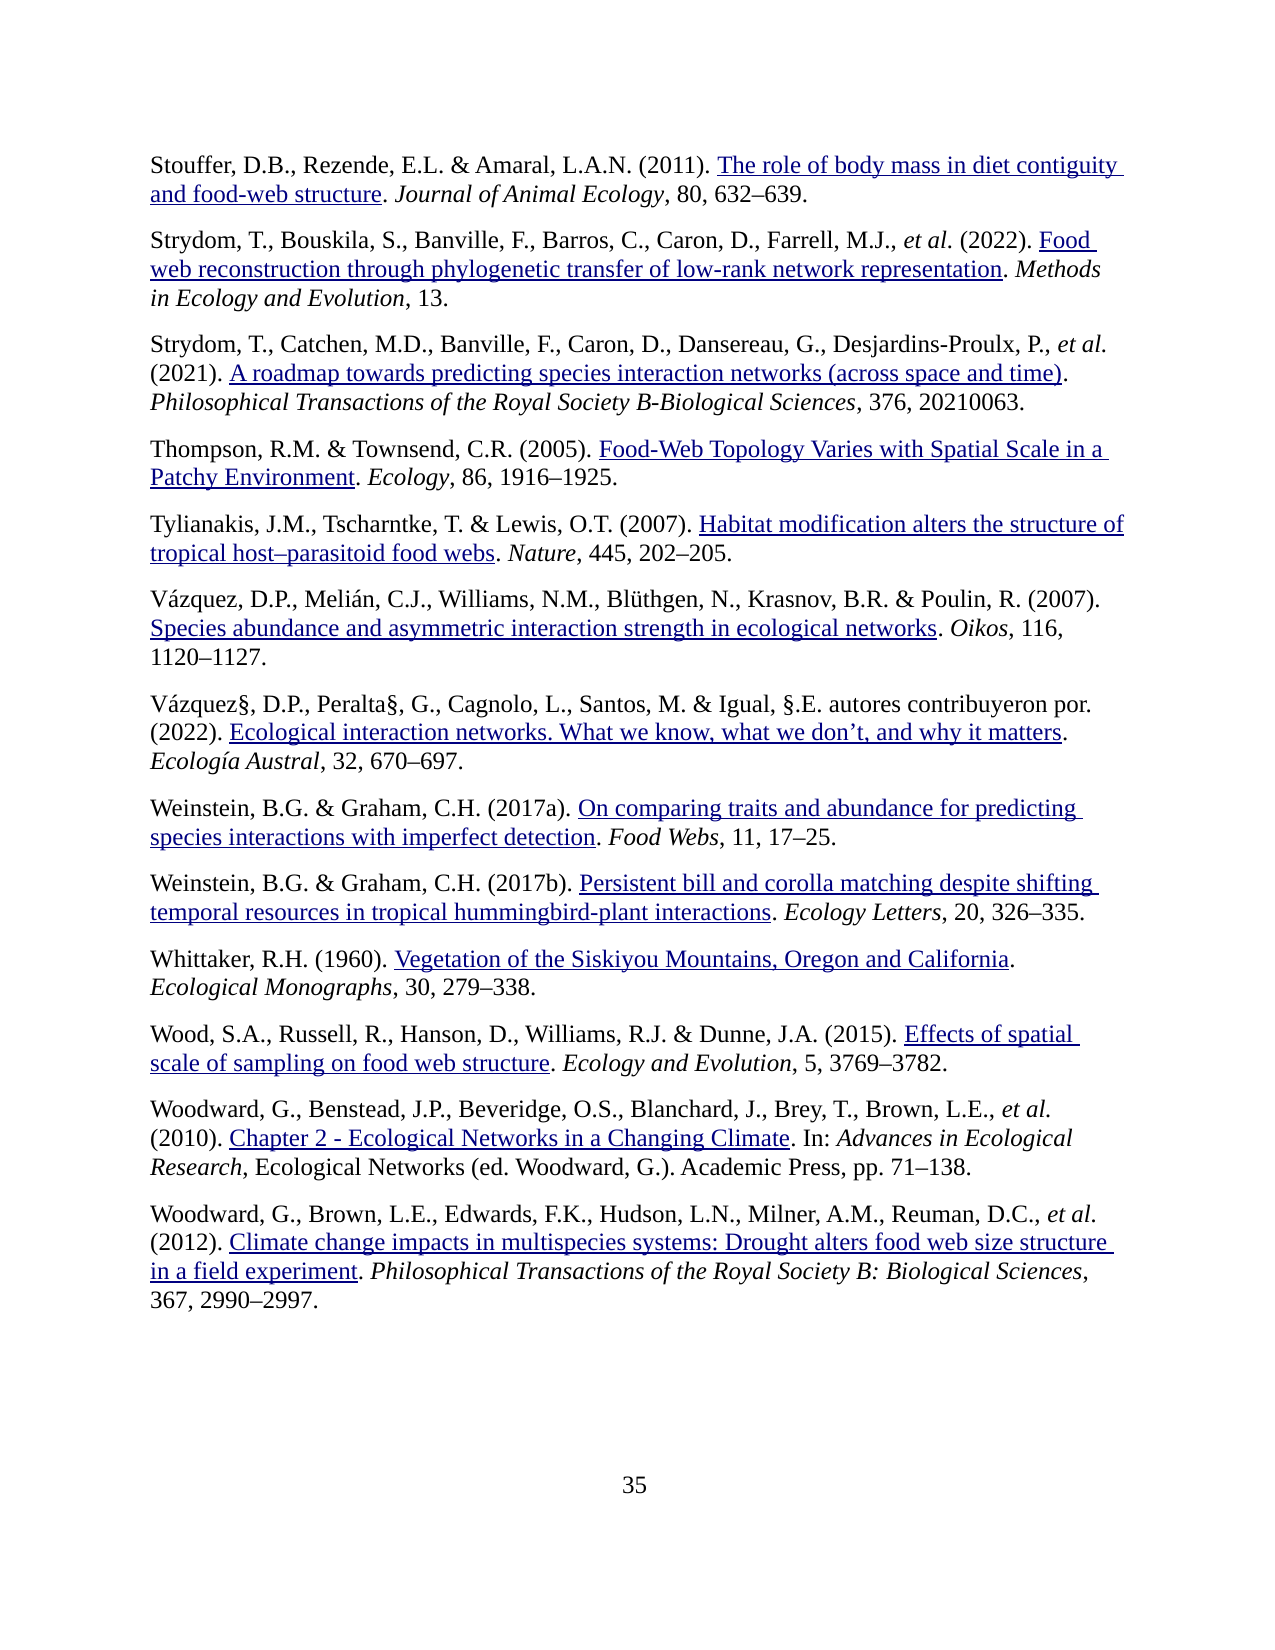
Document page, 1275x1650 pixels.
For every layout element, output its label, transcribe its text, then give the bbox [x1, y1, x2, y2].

text Woodward, G., Benstead, J.P., Beveridge, O.S., Blanchard, J., Brey, T., Brown, L.E., et al. (2010). Chapter 2 - Ecological Networks in a Changing Climate. In: Advances in Ecological Research, Ecological Networks (ed. Woodward, G.). Academic Press, pp. 71–138. [150, 1094, 1125, 1181]
text Strydom, T., Bouskila, S., Banville, F., Barros, C., Caron, D., Farrell, M.J., et al. (2022). Food web reconstruction through phylogenetic transfer of low-rank network representation. Methods in Ecology and Evolution, 13. [150, 225, 1125, 312]
text Vázquez§, D.P., Peralta§, G., Cagnolo, L., Santos, M. & Igual, §.E. autores contribuyeron por. (2022). Ecological interaction networks. What we know, what we don’t, and why it matters. Ecología Austral, 32, 670–697. [150, 689, 1125, 775]
text Weinstein, B.G. & Graham, C.H. (2017a). On comparing traits and abundance for predicting species interactions with imperfect detection. Food Webs, 11, 17–25. [150, 793, 1125, 850]
text Weinstein, B.G. & Graham, C.H. (2017b). Persistent bill and corolla matching despite shifting temporal resources in tropical hummingbird-plant interactions. Ecology Letters, 20, 326–335. [150, 868, 1125, 926]
text Thompson, R.M. & Townsend, C.R. (2005). Food-Web Topology Varies with Spatial Scale in a Patchy Environment. Ecology, 86, 1916–1925. [150, 434, 1125, 491]
text Vázquez, D.P., Melián, C.J., Williams, N.M., Blüthgen, N., Krasnov, B.R. & Poulin, R. (2007). Species abundance and asymmetric interaction strength in ecological networks. Oikos, 116, 1120–1127. [150, 584, 1125, 671]
text Wood, S.A., Russell, R., Hanson, D., Williams, R.J. & Dunne, J.A. (2015). Effects of spatial scale of sampling on food web structure. Ecology and Evolution, 5, 3769–3782. [150, 1019, 1125, 1077]
text Woodward, G., Brown, L.E., Edwards, F.K., Hudson, L.N., Milner, A.M., Reuman, D.C., et al. (2012). Climate change impacts in multispecies systems: Drought alters food web size structure in a field experiment. Philosophical Transactions of the Royal Society B: Biological Sciences, 367, 2990–2997. [150, 1199, 1125, 1314]
text Stouffer, D.B., Rezende, E.L. & Amaral, L.A.N. (2011). The role of body mass in diet contiguity and food-web structure. Journal of Animal Ecology, 80, 632–639. [150, 150, 1125, 207]
text Whittaker, R.H. (1960). Vegetation of the Siskiyou Mountains, Oregon and California. Ecological Monographs, 30, 279–338. [150, 944, 1125, 1001]
text Tylianakis, J.M., Tscharntke, T. & Lewis, O.T. (2007). Habitat modification alters the structure of tropical host–parasitoid food webs. Nature, 445, 202–205. [150, 509, 1125, 567]
text Strydom, T., Catchen, M.D., Banville, F., Caron, D., Dansereau, G., Desjardins-Proulx, P., et al. (2021). A roadmap towards predicting species interaction networks (across space and time). Philosophical Transactions of the Royal Society B-Biological Sciences, 376, 20210063. [150, 329, 1125, 416]
